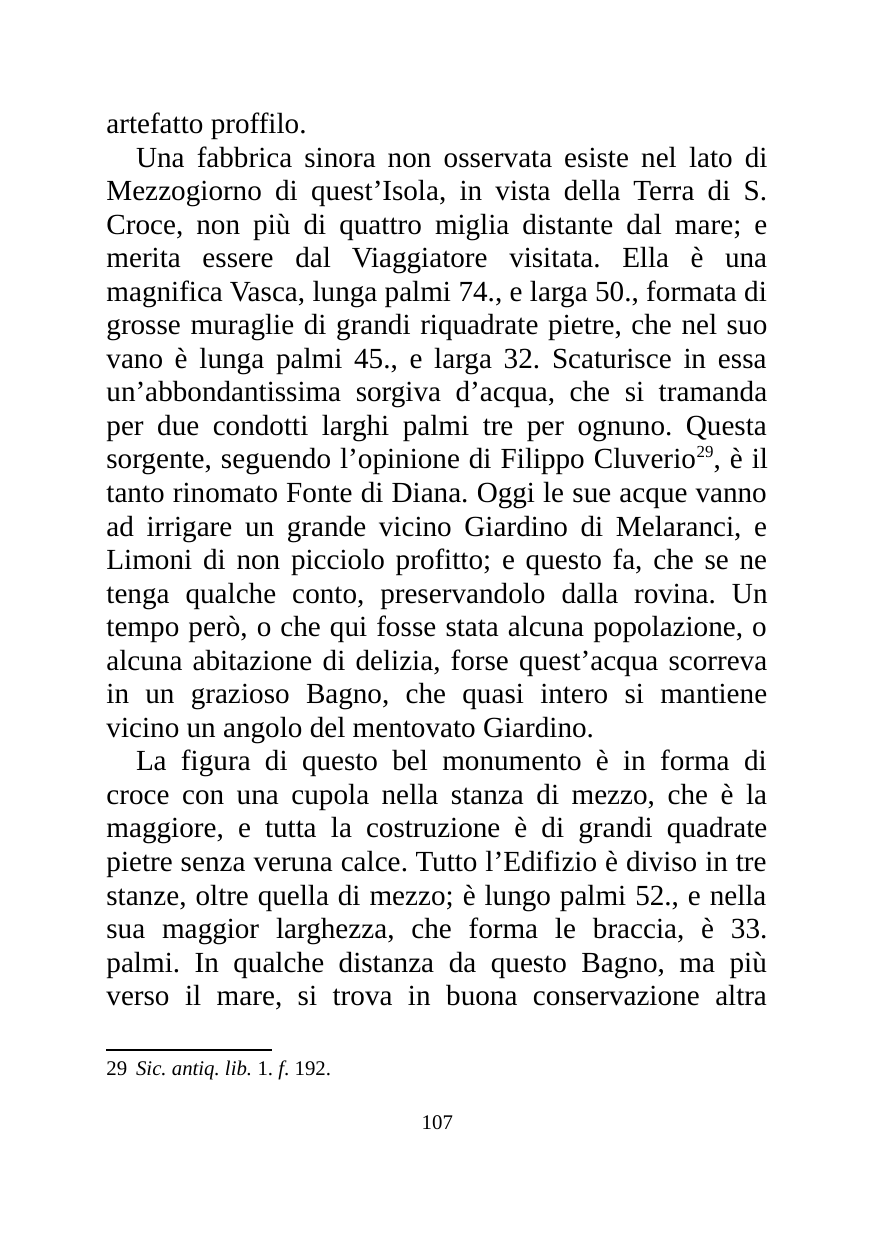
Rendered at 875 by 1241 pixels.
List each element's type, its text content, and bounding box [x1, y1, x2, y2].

text artefatto proffilo. [106, 106, 768, 140]
text Sic. antiq. lib. 1. f. 192. [106, 1056, 768, 1080]
text La figura di questo bel monumento è in forma di croce con una cupola nella stanza di mezzo, che è la maggiore, e tutta la costruzione è di grandi quadrate pietre senza veruna calce. Tutto l’Edifizio è diviso in tre stanze, oltre quella di mezzo; è lungo palmi 52., e nella sua maggior larghezza, che forma le braccia, è 33. palmi. In qualche distanza da questo Bagno, ma più verso il mare, si trova in buona conservazione altra [106, 743, 768, 1012]
text Una fabbrica sinora non osservata esiste nel lato di Mezzogiorno di quest’Isola, in vista della Terra di S. Croce, non più di quattro miglia distante dal mare; e merita essere dal Viaggiatore visitata. Ella è una magnifica Vasca, lunga palmi 74., e larga 50., formata di grosse muraglie di grandi riquadrate pietre, che nel suo vano è lunga palmi 45., e larga 32. Scaturisce in essa un’abbondantissima sorgiva d’acqua, che si tramanda per due condotti larghi palmi tre per ognuno. Questa sorgente, seguendo l’opinione di Filippo Cluverio, è il tanto rinomato Fonte di Diana. Oggi le sue acque vanno ad irrigare un grande vicino Giardino di Melaranci, e Limoni di non picciolo profitto; e questo fa, che se ne tenga qualche conto, preservandolo dalla rovina. Un tempo però, o che qui fosse stata alcuna popolazione, o alcuna abitazione di delizia, forse quest’acqua scorreva in un grazioso Bagno, che quasi intero si mantiene vicino un angolo del mentovato Giardino. [106, 140, 768, 743]
